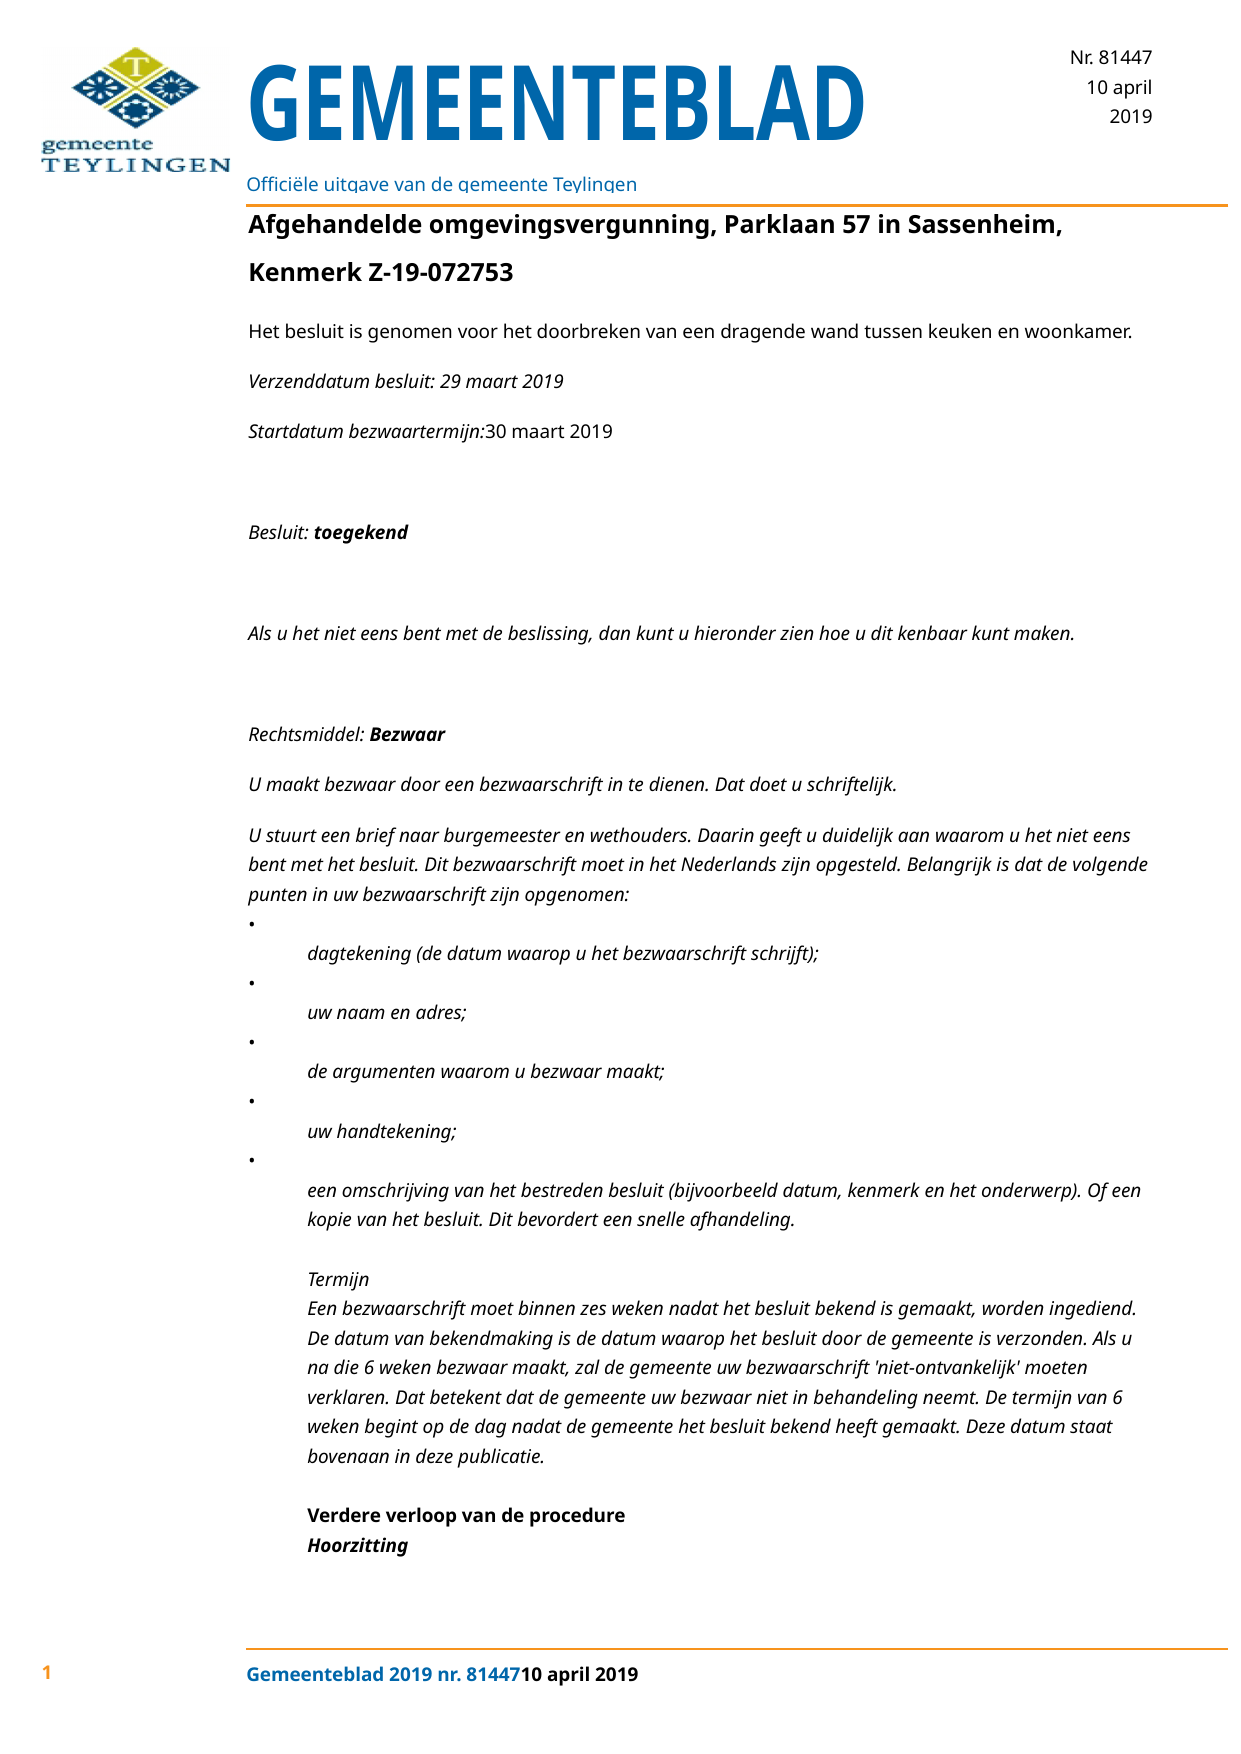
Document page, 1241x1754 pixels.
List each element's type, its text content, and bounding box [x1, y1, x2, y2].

text Als u het niet eens bent met de beslissing, dan kunt u hieronder zien hoe u dit kenbaar kunt maken. [248, 620, 1152, 646]
text U maakt bezwaar door een bezwaarschrift in te dienen. Dat doet u schriftelijk. [248, 772, 1152, 797]
text Het besluit is genomen voor het doorbreken van een dragende wand tussen keuken en woonkamer. [248, 318, 1152, 344]
text Verzenddatum besluit: 29 maart 2019 [248, 368, 1152, 394]
text Afgehandelde omgevingsvergunning, Parklaan 57 in Sassenheim, Kenmerk Z-19-072753 [248, 207, 1152, 288]
list een omschrijving van het bestreden besluit (bijvoorbeeld datum, kenmerk en het onderwerp). Of een kopie van het besluit. Dit bevordert een snelle afhandeling. [248, 1177, 1152, 1232]
list Verdere verloop van de procedure [248, 1502, 1152, 1528]
picture [41, 47, 231, 172]
text Besluit: toegekend [248, 519, 1152, 545]
text U stuurt een brief naar burgemeester en wethouders. Daarin geeft u duidelijk aan waarom u het niet eens bent met het besluit. Dit bezwaarschrift moet in het Nederlands zijn opgesteld. Belangrijk is dat de volgende punten in uw bezwaarschrift zijn opgenomen: [248, 822, 1152, 907]
list de argumenten waarom u bezwaar maakt; [248, 1059, 1152, 1084]
list Hoorzitting [248, 1532, 1152, 1558]
list Een bezwaarschrift moet binnen zes weken nadat het besluit bekend is gemaakt, worden ingediend. De datum van bekendmaking is de datum waarop het besluit door de gemeente is verzonden. Als u na die 6 weken bezwaar maakt, zal de gemeente uw bezwaarschrift 'niet-ontvankelijk' moeten verklaren. Dat betekent dat de gemeente uw bezwaar niet in behandeling neemt. De termijn van 6 weken begint op de dag nadat de gemeente het besluit bekend heeft gemaakt. Deze datum staat bovenaan in deze publicatie. [248, 1295, 1152, 1469]
text Rechtsmiddel: Bezwaar [248, 721, 1152, 747]
list dagtekening (de datum waarop u het bezwaarschrift schrijft); [248, 940, 1152, 966]
list uw handtekening; [248, 1118, 1152, 1144]
list uw naam en adres; [248, 999, 1152, 1025]
text Startdatum bezwaartermijn:30 maart 2019 [248, 419, 1152, 444]
list Termijn [248, 1266, 1152, 1292]
